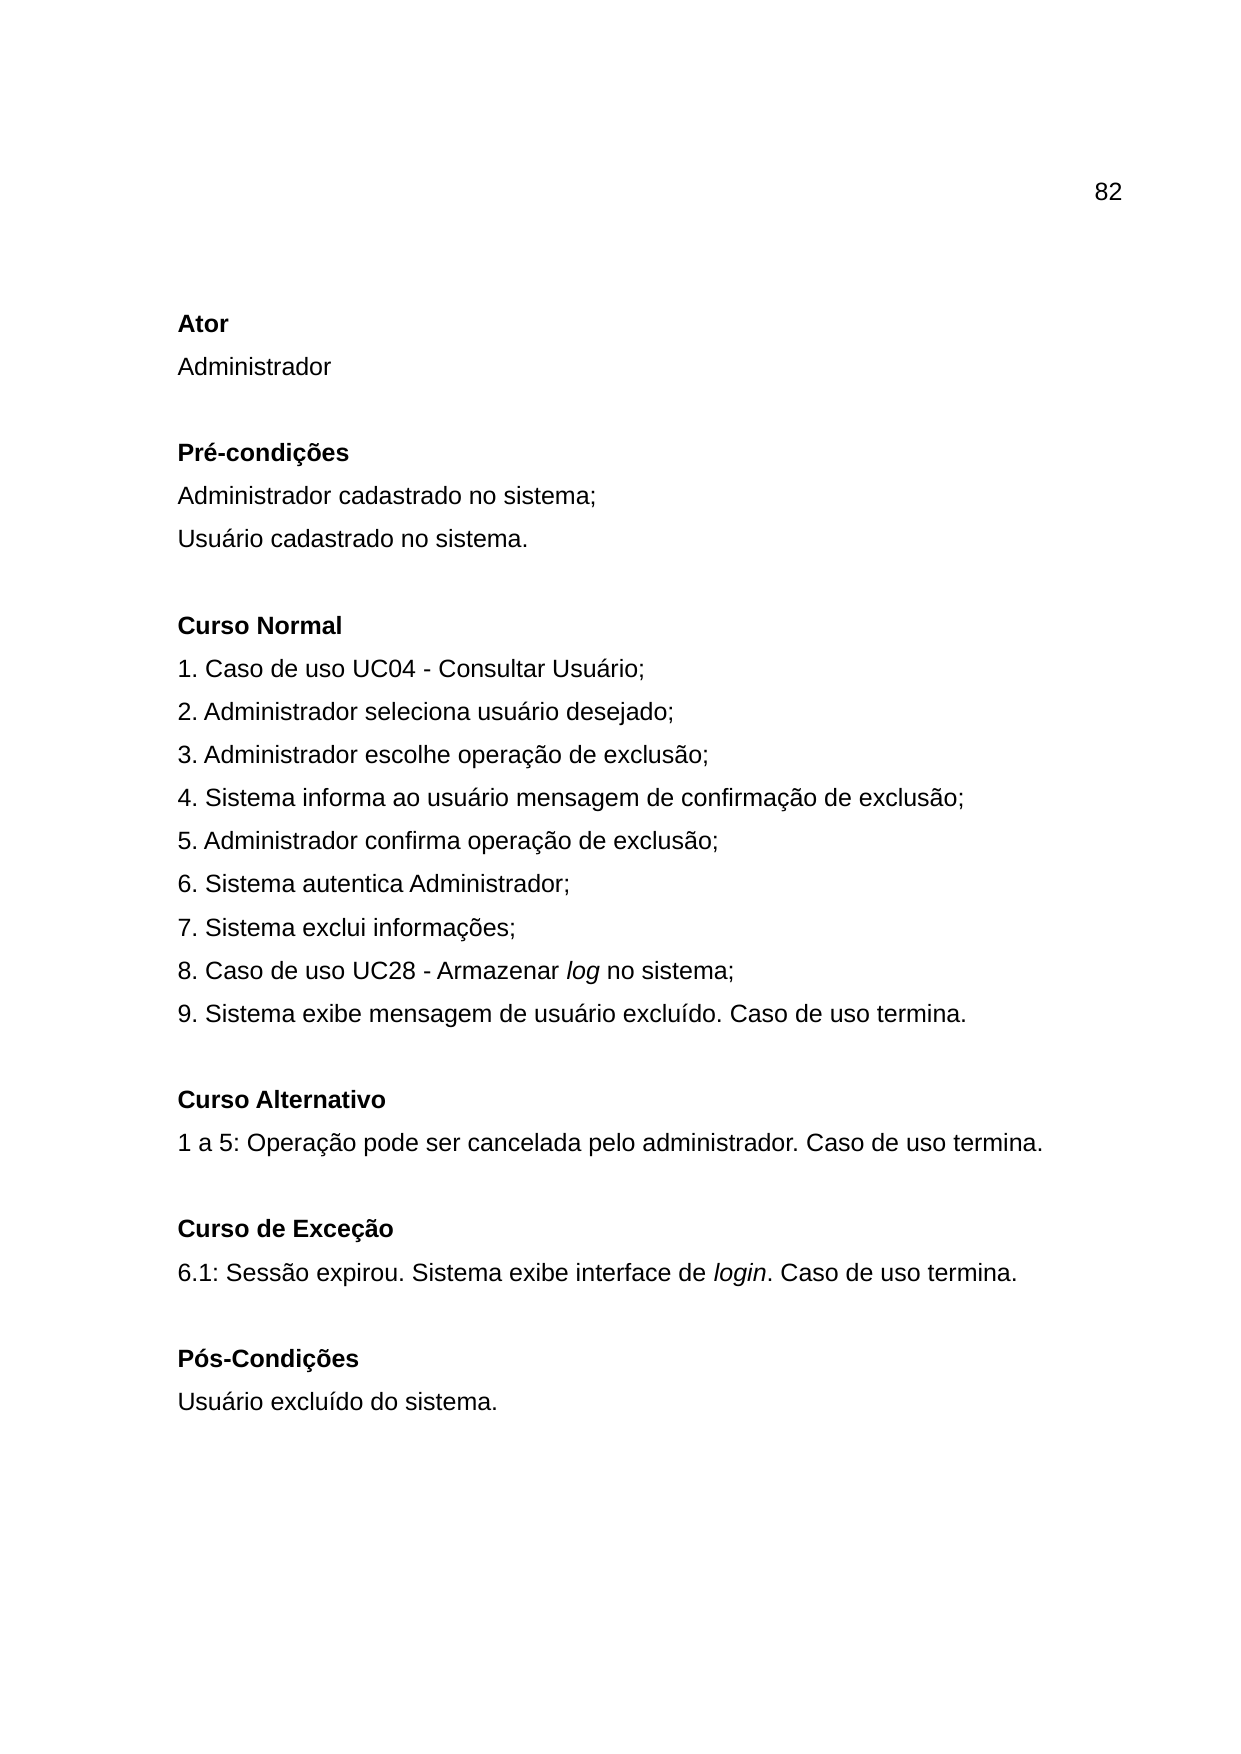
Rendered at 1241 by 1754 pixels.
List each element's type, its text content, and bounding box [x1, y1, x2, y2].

text Curso Alternativo [177, 1085, 1122, 1114]
text Usuário cadastrado no sistema. [177, 524, 1122, 553]
text Pré-condições [177, 438, 1122, 467]
text 4. Sistema informa ao usuário mensagem de confirmação de exclusão; [177, 783, 1122, 812]
text 6.1: Sessão expirou. Sistema exibe interface de login. Caso de uso termina. [177, 1258, 1122, 1286]
text Pós-Condições [177, 1344, 1122, 1373]
text Usuário excluído do sistema. [177, 1387, 1122, 1416]
text 7. Sistema exclui informações; [177, 913, 1122, 941]
text Administrador cadastrado no sistema; [177, 481, 1122, 510]
text 1. Caso de uso UC04 - Consultar Usuário; [177, 654, 1122, 683]
text 3. Administrador escolhe operação de exclusão; [177, 740, 1122, 769]
text 9. Sistema exibe mensagem de usuário excluído. Caso de uso termina. [177, 999, 1122, 1028]
text Ator [177, 309, 1122, 338]
text 6. Sistema autentica Administrador; [177, 869, 1122, 898]
text 5. Administrador confirma operação de exclusão; [177, 826, 1122, 855]
text 2. Administrador seleciona usuário desejado; [177, 697, 1122, 726]
text 1 a 5: Operação pode ser cancelada pelo administrador. Caso de uso termina. [177, 1128, 1122, 1157]
text Administrador [177, 352, 1122, 381]
text Curso Normal [177, 611, 1122, 639]
text Curso de Exceção [177, 1214, 1122, 1243]
text 8. Caso de uso UC28 - Armazenar log no sistema; [177, 956, 1122, 984]
